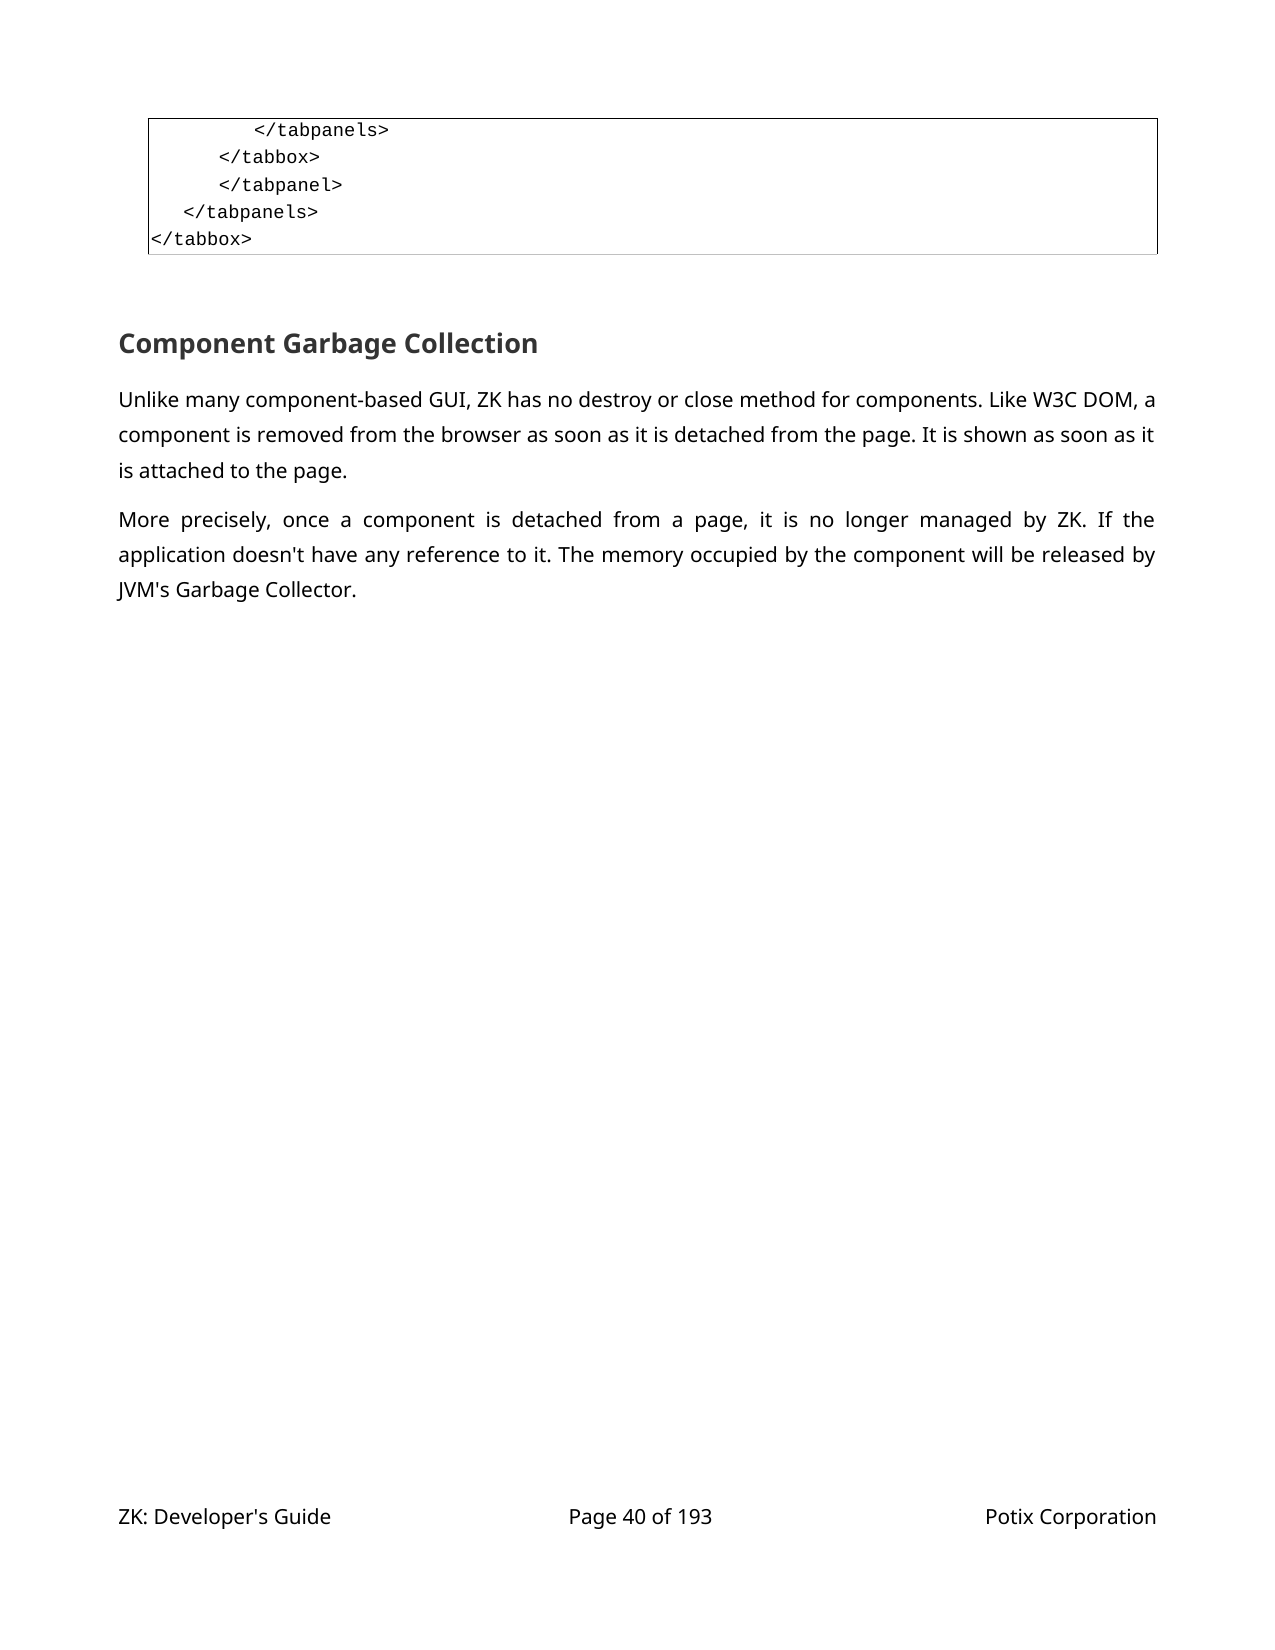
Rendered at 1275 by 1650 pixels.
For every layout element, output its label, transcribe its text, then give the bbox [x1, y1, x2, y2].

text More precisely, once a component is detached from a page, it is no longer managed by ZK. If the application doesn't have any reference to it. The memory occupied by the component will be released by JVM's Garbage Collector. [118, 505, 1157, 603]
subtitle Component Garbage Collection [118, 325, 1157, 362]
text </tabpanel> [149, 172, 1157, 197]
text </tabbox> [149, 145, 1157, 169]
text Unlike many component-based GUI, ZK has no destroy or close method for components. Like W3C DOM, a component is removed from the browser as soon as it is detached from the page. It is shown as soon as it is attached to the page. [118, 385, 1157, 484]
text </tabbox> [149, 227, 1157, 254]
text </tabpanels> [149, 119, 1157, 142]
text </tabpanels> [149, 200, 1157, 224]
